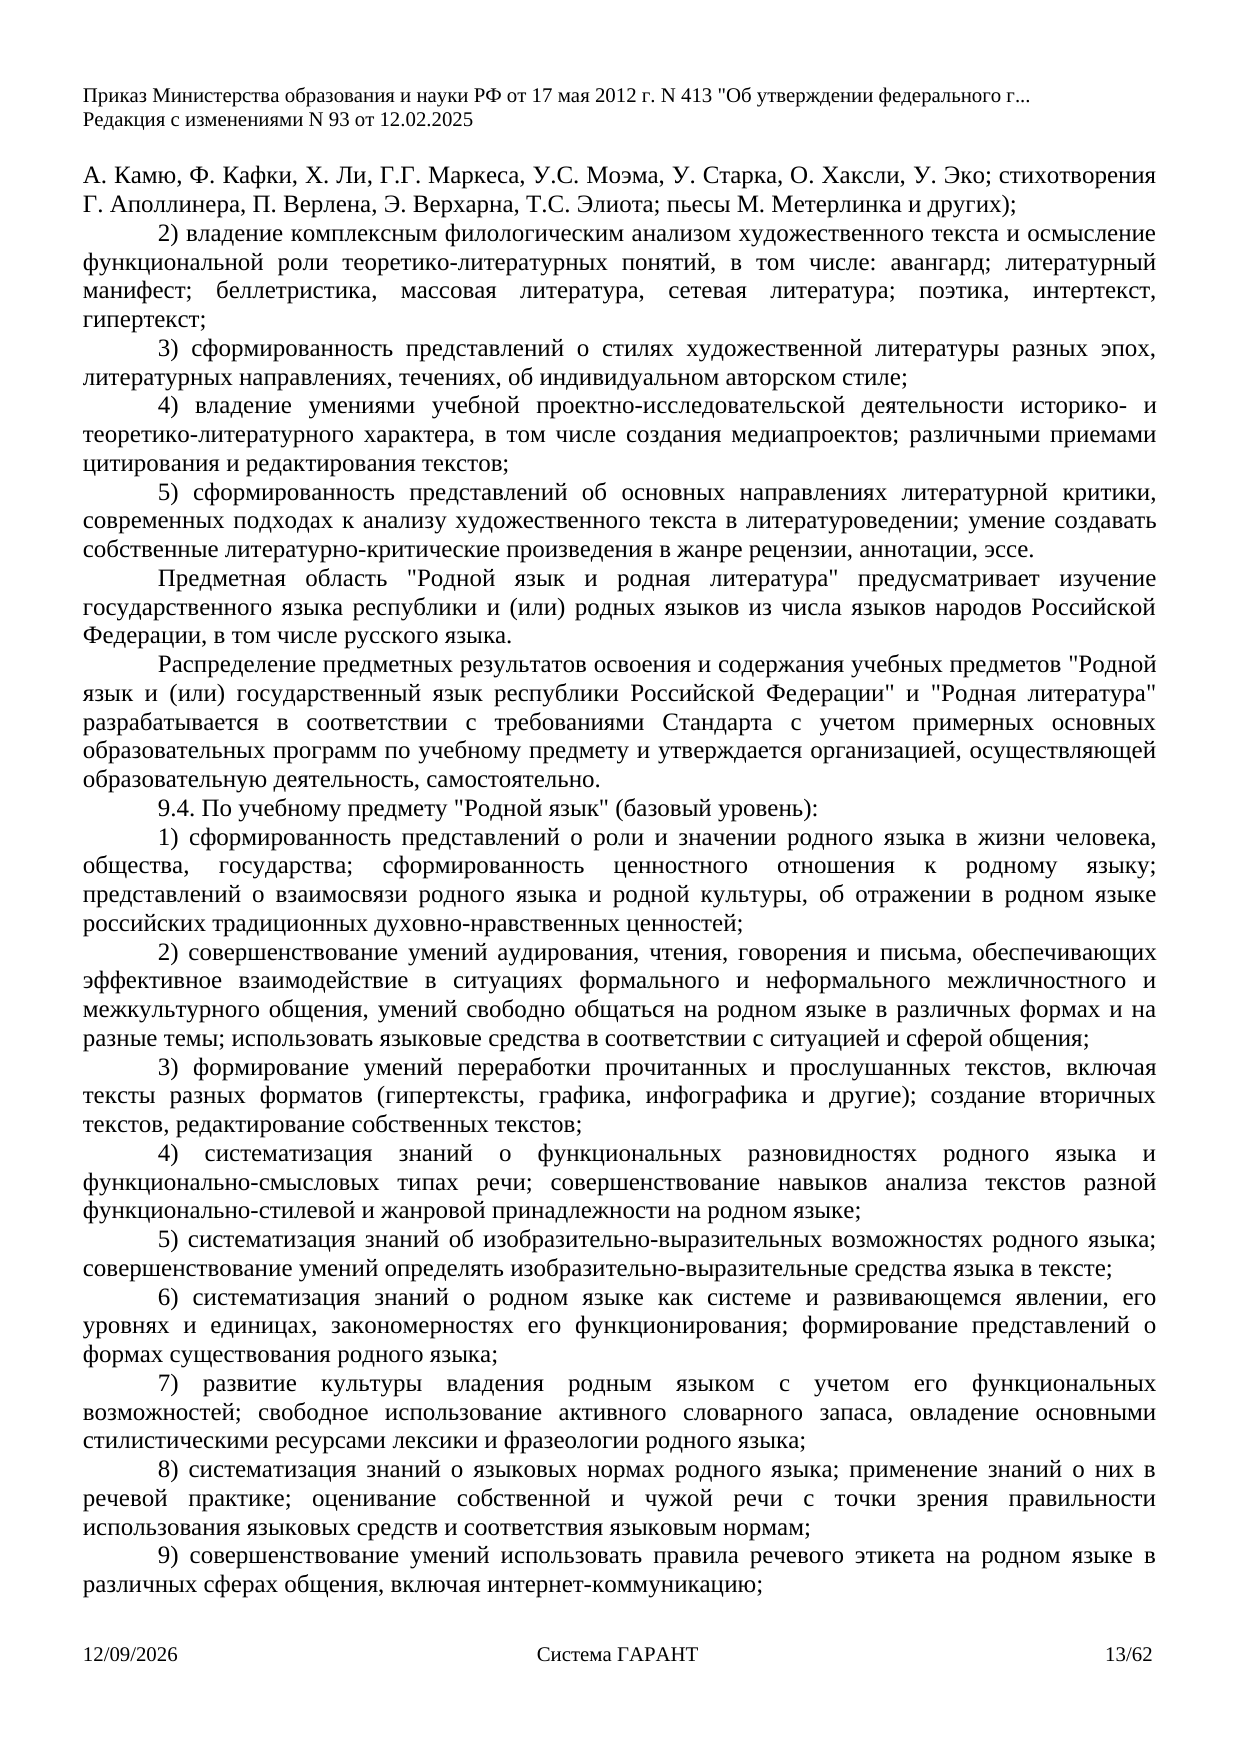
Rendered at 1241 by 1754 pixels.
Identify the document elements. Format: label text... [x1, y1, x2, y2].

text 2) совершенствование умений аудирования, чтения, говорения и письма, обеспечивающих эффективное взаимодействие в ситуациях формального и неформального межличностного и межкультурного общения, умений свободно общаться на родном языке в различных формах и на разные темы; использовать языковые средства в соответствии с ситуацией и сферой общения; [83, 937, 1157, 1052]
text 5) систематизация знаний об изобразительно-выразительных возможностях родного языка; совершенствование умений определять изобразительно-выразительные средства языка в тексте; [83, 1224, 1157, 1282]
text А. Камю, Ф. Кафки, X. Ли, Г.Г. Маркеса, У.С. Моэма, У. Старка, О. Хаксли, У. Эко; стихотворения Г. Аполлинера, П. Верлена, Э. Верхарна, Т.С. Элиота; пьесы М. Метерлинка и других); [83, 160, 1157, 218]
text 4) систематизация знаний о функциональных разновидностях родного языка и функционально-смысловых типах речи; совершенствование навыков анализа текстов разной функционально-стилевой и жанровой принадлежности на родном языке; [83, 1138, 1157, 1224]
text 7) развитие культуры владения родным языком с учетом его функциональных возможностей; свободное использование активного словарного запаса, овладение основными стилистическими ресурсами лексики и фразеологии родного языка; [83, 1368, 1157, 1454]
text 5) сформированность представлений об основных направлениях литературной критики, современных подходах к анализу художественного текста в литературоведении; умение создавать собственные литературно-критические произведения в жанре рецензии, аннотации, эссе. [83, 477, 1157, 563]
text 4) владение умениями учебной проектно-исследовательской деятельности историко- и теоретико-литературного характера, в том числе создания медиапроектов; различными приемами цитирования и редактирования текстов; [83, 390, 1157, 477]
text 2) владение комплексным филологическим анализом художественного текста и осмысление функциональной роли теоретико-литературных понятий, в том числе: авангард; литературный манифест; беллетристика, массовая литература, сетевая литература; поэтика, интертекст, гипертекст; [83, 218, 1157, 333]
text 3) формирование умений переработки прочитанных и прослушанных текстов, включая тексты разных форматов (гипертексты, графика, инфографика и другие); создание вторичных текстов, редактирование собственных текстов; [83, 1052, 1157, 1138]
text 3) сформированность представлений о стилях художественной литературы разных эпох, литературных направлениях, течениях, об индивидуальном авторском стиле; [83, 333, 1157, 390]
text 1) сформированность представлений о роли и значении родного языка в жизни человека, общества, государства; сформированность ценностного отношения к родному языку; представлений о взаимосвязи родного языка и родной культуры, об отражении в родном языке российских традиционных духовно-нравственных ценностей; [83, 822, 1157, 937]
text Предметная область "Родной язык и родная литература" предусматривает изучение государственного языка республики и (или) родных языков из числа языков народов Российской Федерации, в том числе русского языка. [83, 563, 1157, 649]
text Распределение предметных результатов освоения и содержания учебных предметов "Родной язык и (или) государственный язык республики Российской Федерации" и "Родная литература" разрабатывается в соответствии с требованиями Стандарта с учетом примерных основных образовательных программ по учебному предмету и утверждается организацией, осуществляющей образовательную деятельность, самостоятельно. [83, 649, 1157, 793]
text 8) систематизация знаний о языковых нормах родного языка; применение знаний о них в речевой практике; оценивание собственной и чужой речи с точки зрения правильности использования языковых средств и соответствия языковым нормам; [83, 1454, 1157, 1540]
text 6) систематизация знаний о родном языке как системе и развивающемся явлении, его уровнях и единицах, закономерностях его функционирования; формирование представлений о формах существования родного языка; [83, 1282, 1157, 1368]
text 9.4. По учебному предмету "Родной язык" (базовый уровень): [83, 793, 1157, 822]
text 9) совершенствование умений использовать правила речевого этикета на родном языке в различных сферах общения, включая интернет-коммуникацию; [83, 1540, 1157, 1598]
